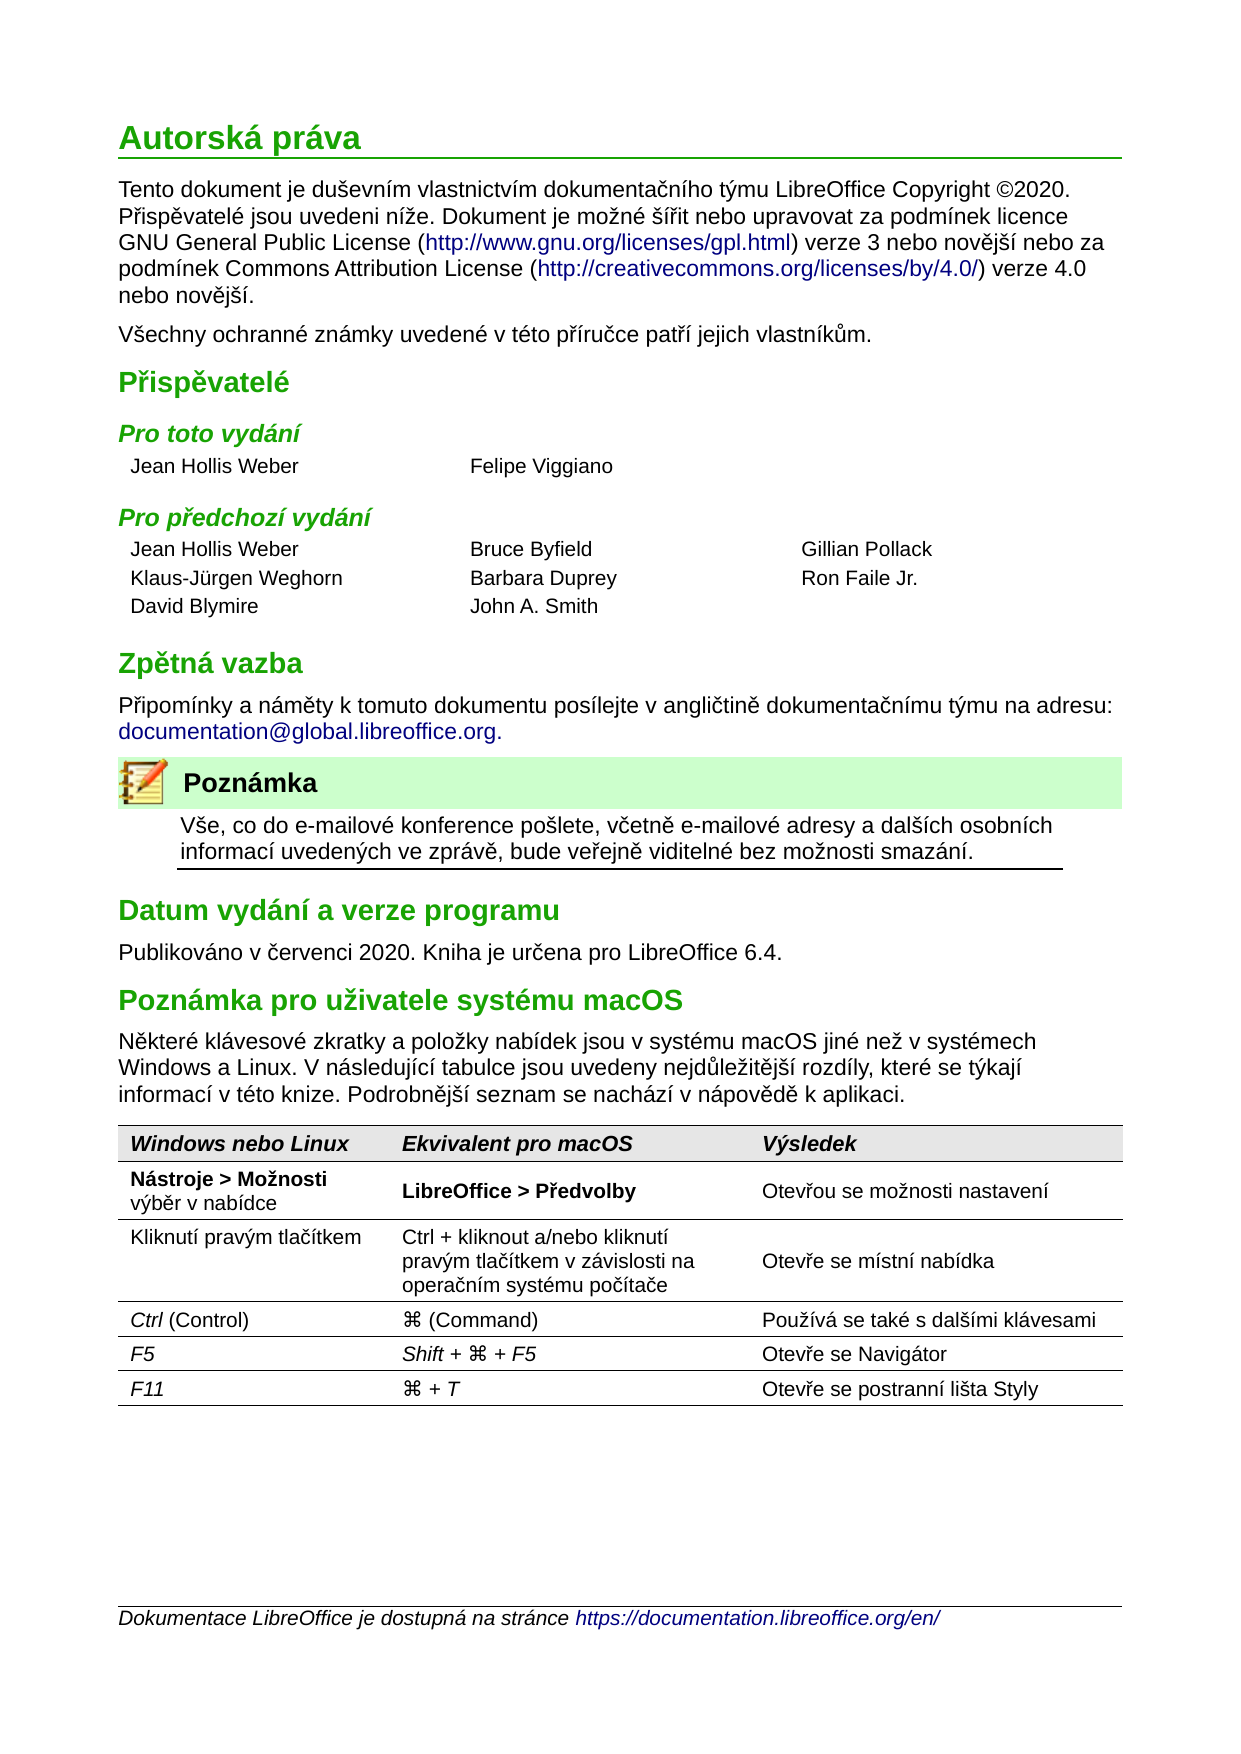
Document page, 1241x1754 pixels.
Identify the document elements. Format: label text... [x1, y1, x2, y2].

table_cell Otevře se Navigátor [750, 1337, 1123, 1370]
table_cell Otevřou se možnosti nastavení [750, 1162, 1123, 1219]
subtitle Pro toto vydání [118, 419, 1122, 448]
table_cell Ctrl + kliknout a/nebo kliknutí pravým tlačítkem v závislosti na operačním systému počítače [390, 1220, 750, 1301]
text Některé klávesové zkratky a položky nabídek jsou v systému macOS jiné než v systémech Windows a Linux. V následující tabulce jsou uvedeny nejdůležitější rozdíly, které se týkají informací v této knize. Podrobnější seznam se nachází v nápovědě k aplikaci. [118, 1028, 1122, 1107]
text Všechny ochranné známky uvedené v této příručce patří jejich vlastníkům. [118, 321, 1122, 347]
table_cell Ron Faile Jr. [789, 566, 1122, 594]
table_cell John A. Smith [458, 594, 789, 623]
table_cell LibreOffice > Předvolby [390, 1162, 750, 1219]
table_cell F11 [118, 1371, 390, 1405]
table_cell David Blymire [118, 594, 458, 623]
table_header Windows nebo Linux [118, 1126, 390, 1161]
table_cell Otevře se postranní lišta Styly [750, 1371, 1123, 1405]
subtitle Přispěvatelé [118, 365, 1122, 398]
table_header Ekvivalent pro macOS [390, 1126, 750, 1161]
table_header Bruce Byfield [458, 537, 789, 566]
subtitle Pro předchozí vydání [118, 503, 1122, 531]
table_cell Používá se také s dalšími klávesami [750, 1302, 1123, 1336]
table_cell ⌘ + T [390, 1371, 750, 1405]
table_header Felipe Viggiano [458, 454, 789, 482]
table_cell Barbara Duprey [458, 566, 789, 594]
table_header Jean Hollis Weber [118, 454, 458, 482]
table_cell Otevře se místní nabídka [750, 1220, 1123, 1301]
subtitle Poznámka [118, 757, 1122, 809]
table_cell ⌘ (Command) [390, 1302, 750, 1336]
subtitle Zpětná vazba [118, 646, 1122, 680]
table_cell Klaus-Jürgen Weghorn [118, 566, 458, 594]
subtitle Autorská práva [118, 118, 1122, 157]
table_cell Nástroje > Možnosti výběr v nabídce [118, 1162, 390, 1219]
table_cell Shift + ⌘ + F5 [390, 1337, 750, 1370]
table_header Jean Hollis Weber [118, 537, 458, 566]
table_cell F5 [118, 1337, 390, 1370]
picture [119, 757, 170, 808]
text Publikováno v červenci 2020. Kniha je určena pro LibreOffice 6.4. [118, 939, 1122, 965]
table_cell [789, 594, 1122, 623]
subtitle Poznámka pro uživatele systému macOS [118, 983, 1122, 1016]
subtitle Datum vydání a verze programu [118, 893, 1122, 927]
table_header Výsledek [750, 1126, 1123, 1161]
text Vše, co do e-mailové konference pošlete, včetně e-mailové adresy a dalších osobních informací uvedených ve zprávě, bude veřejně viditelné bez možnosti smazání. [177, 809, 1063, 868]
table_header Gillian Pollack [789, 537, 1122, 566]
text Tento dokument je duševním vlastnictvím dokumentačního týmu LibreOffice Copyright ©2020. Přispěvatelé jsou uvedeni níže. Dokument je možné šířit nebo upravovat za podmínek licence GNU General Public License (http://www.gnu.org/licenses/gpl.html) verze 3 nebo novější nebo za podmínek Commons Attribution License (http://creativecommons.org/licenses/by/4.0/) verze 4.0 nebo novější. [118, 176, 1122, 308]
table_header [789, 454, 1122, 482]
text Připomínky a náměty k tomuto dokumentu posílejte v angličtině dokumentačnímu týmu na adresu: documentation@global.libreoffice.org. [118, 692, 1122, 744]
table_cell Ctrl (Control) [118, 1302, 390, 1336]
table_cell Kliknutí pravým tlačítkem [118, 1220, 390, 1301]
